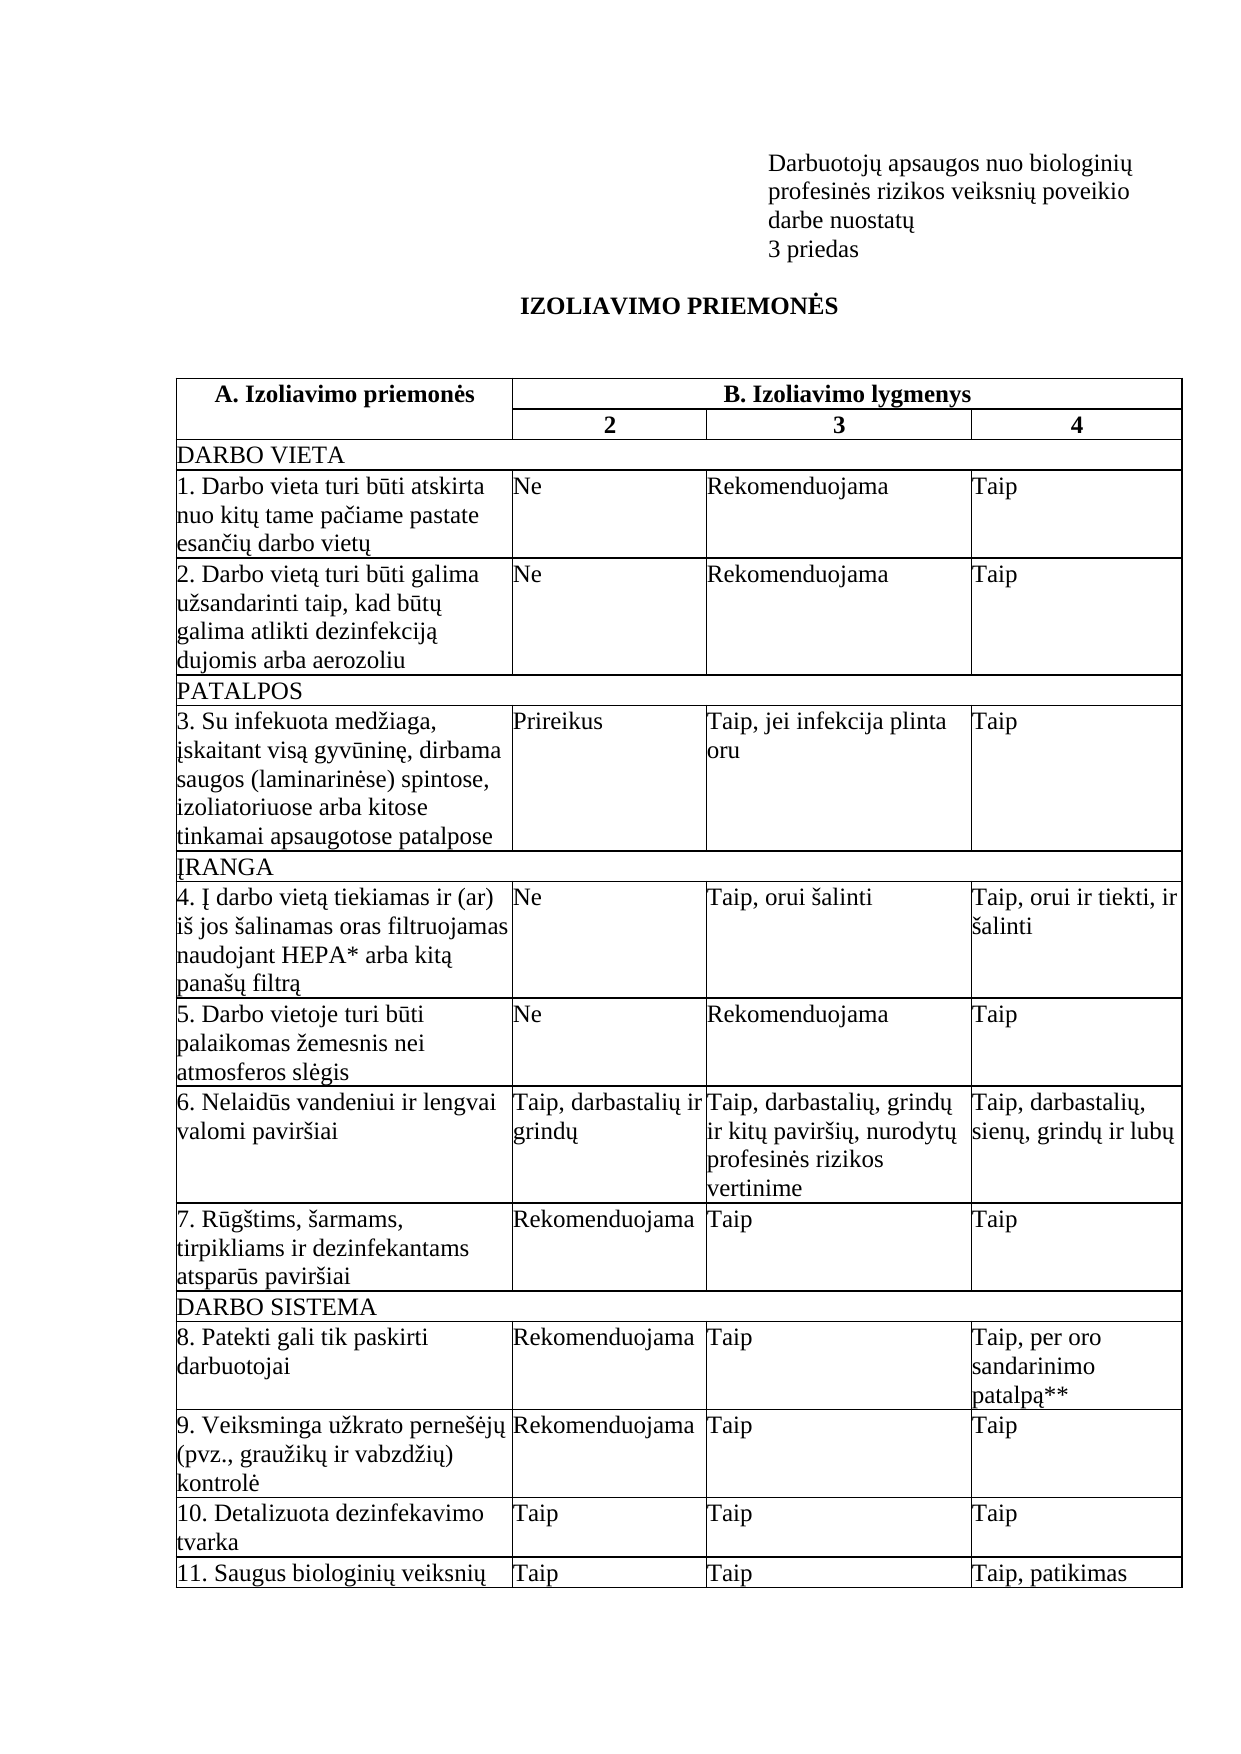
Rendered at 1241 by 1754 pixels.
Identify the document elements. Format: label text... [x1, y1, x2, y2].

table_cell Taip [972, 471, 1181, 557]
table_cell Taip, orui šalinti [707, 882, 971, 997]
table_cell Rekomenduojama [707, 559, 971, 674]
table_cell Taip [707, 1558, 971, 1586]
table_cell Taip [972, 999, 1181, 1085]
table_cell Taip [972, 559, 1181, 674]
table_cell Ne [513, 559, 706, 674]
table_cell 3. Su infekuota medžiaga, įskaitant visą gyvūninę, dirbama saugos (laminarinėse) spintose, izoliatoriuose arba kitose tinkamai apsaugotose patalpose [177, 706, 512, 850]
table_cell Taip, darbastalių ir grindų [513, 1087, 706, 1202]
table_cell Taip [513, 1498, 706, 1556]
table_cell 2 [513, 410, 706, 439]
table_cell Rekomenduojama [707, 999, 971, 1085]
text IZOLIAVIMO PRIEMONĖS [177, 291, 1181, 320]
table_cell Taip, darbastalių, sienų, grindų ir lubų [972, 1087, 1181, 1202]
table_cell 6. Nelaidūs vandeniui ir lengvai valomi paviršiai [177, 1087, 512, 1202]
text Darbuotojų apsaugos nuo biologinių profesinės rizikos veiksnių poveikio darbe nuostatų [768, 148, 1181, 234]
table_cell 3 [707, 410, 971, 439]
table_cell 4 [972, 410, 1181, 439]
table_cell 4. Į darbo vietą tiekiamas ir (ar) iš jos šalinamas oras filtruojamas naudojant HEPA* arba kitą panašų filtrą [177, 882, 512, 997]
table_cell Ne [513, 999, 706, 1085]
table_cell Taip [972, 1498, 1181, 1556]
table_cell ĮRANGA [177, 852, 1181, 881]
table_cell DARBO VIETA [177, 440, 1181, 469]
table_cell Taip [707, 1322, 971, 1409]
table_cell Taip [513, 1558, 706, 1586]
table_cell Taip, patikimas [972, 1558, 1181, 1586]
table_cell Taip [972, 706, 1181, 850]
table_cell Taip, per oro sandarinimo patalpą** [972, 1322, 1181, 1409]
table_cell 2. Darbo vietą turi būti galima užsandarinti taip, kad būtų galima atlikti dezinfekciją dujomis arba aerozoliu [177, 559, 512, 674]
table_cell Rekomenduojama [513, 1322, 706, 1409]
table_cell Prireikus [513, 706, 706, 850]
table_cell 7. Rūgštims, šarmams, tirpikliams ir dezinfekantams atsparūs paviršiai [177, 1204, 512, 1290]
table_header A. Izoliavimo priemonės [177, 379, 512, 439]
table_cell Rekomenduojama [513, 1204, 706, 1290]
table_cell Taip [707, 1410, 971, 1497]
text 3 priedas [177, 234, 1181, 263]
table_cell 1. Darbo vieta turi būti atskirta nuo kitų tame pačiame pastate esančių darbo vietų [177, 471, 512, 557]
table_cell Rekomenduojama [707, 471, 971, 557]
table_cell Taip [972, 1204, 1181, 1290]
table_cell 5. Darbo vietoje turi būti palaikomas žemesnis nei atmosferos slėgis [177, 999, 512, 1085]
table_cell 8. Patekti gali tik paskirti darbuotojai [177, 1322, 512, 1409]
table_cell Taip [707, 1204, 971, 1290]
table_cell DARBO SISTEMA [177, 1292, 1181, 1321]
table_cell Ne [513, 471, 706, 557]
table_cell Ne [513, 882, 706, 997]
table_cell Rekomenduojama [513, 1410, 706, 1497]
table_cell 10. Detalizuota dezinfekavimo tvarka [177, 1498, 512, 1556]
table_cell PATALPOS [177, 676, 1181, 704]
table_cell Taip, orui ir tiekti, ir šalinti [972, 882, 1181, 997]
table_cell 9. Veiksminga užkrato pernešėjų (pvz., graužikų ir vabzdžių) kontrolė [177, 1410, 512, 1497]
table_cell Taip [707, 1498, 971, 1556]
table_cell Taip, darbastalių, grindų ir kitų paviršių, nurodytų profesinės rizikos vertinime [707, 1087, 971, 1202]
table_cell 11. Saugus biologinių veiksnių [177, 1558, 512, 1586]
table_cell Taip [972, 1410, 1181, 1497]
table_cell Taip, jei infekcija plinta oru [707, 706, 971, 850]
table_header B. Izoliavimo lygmenys [513, 379, 1181, 408]
